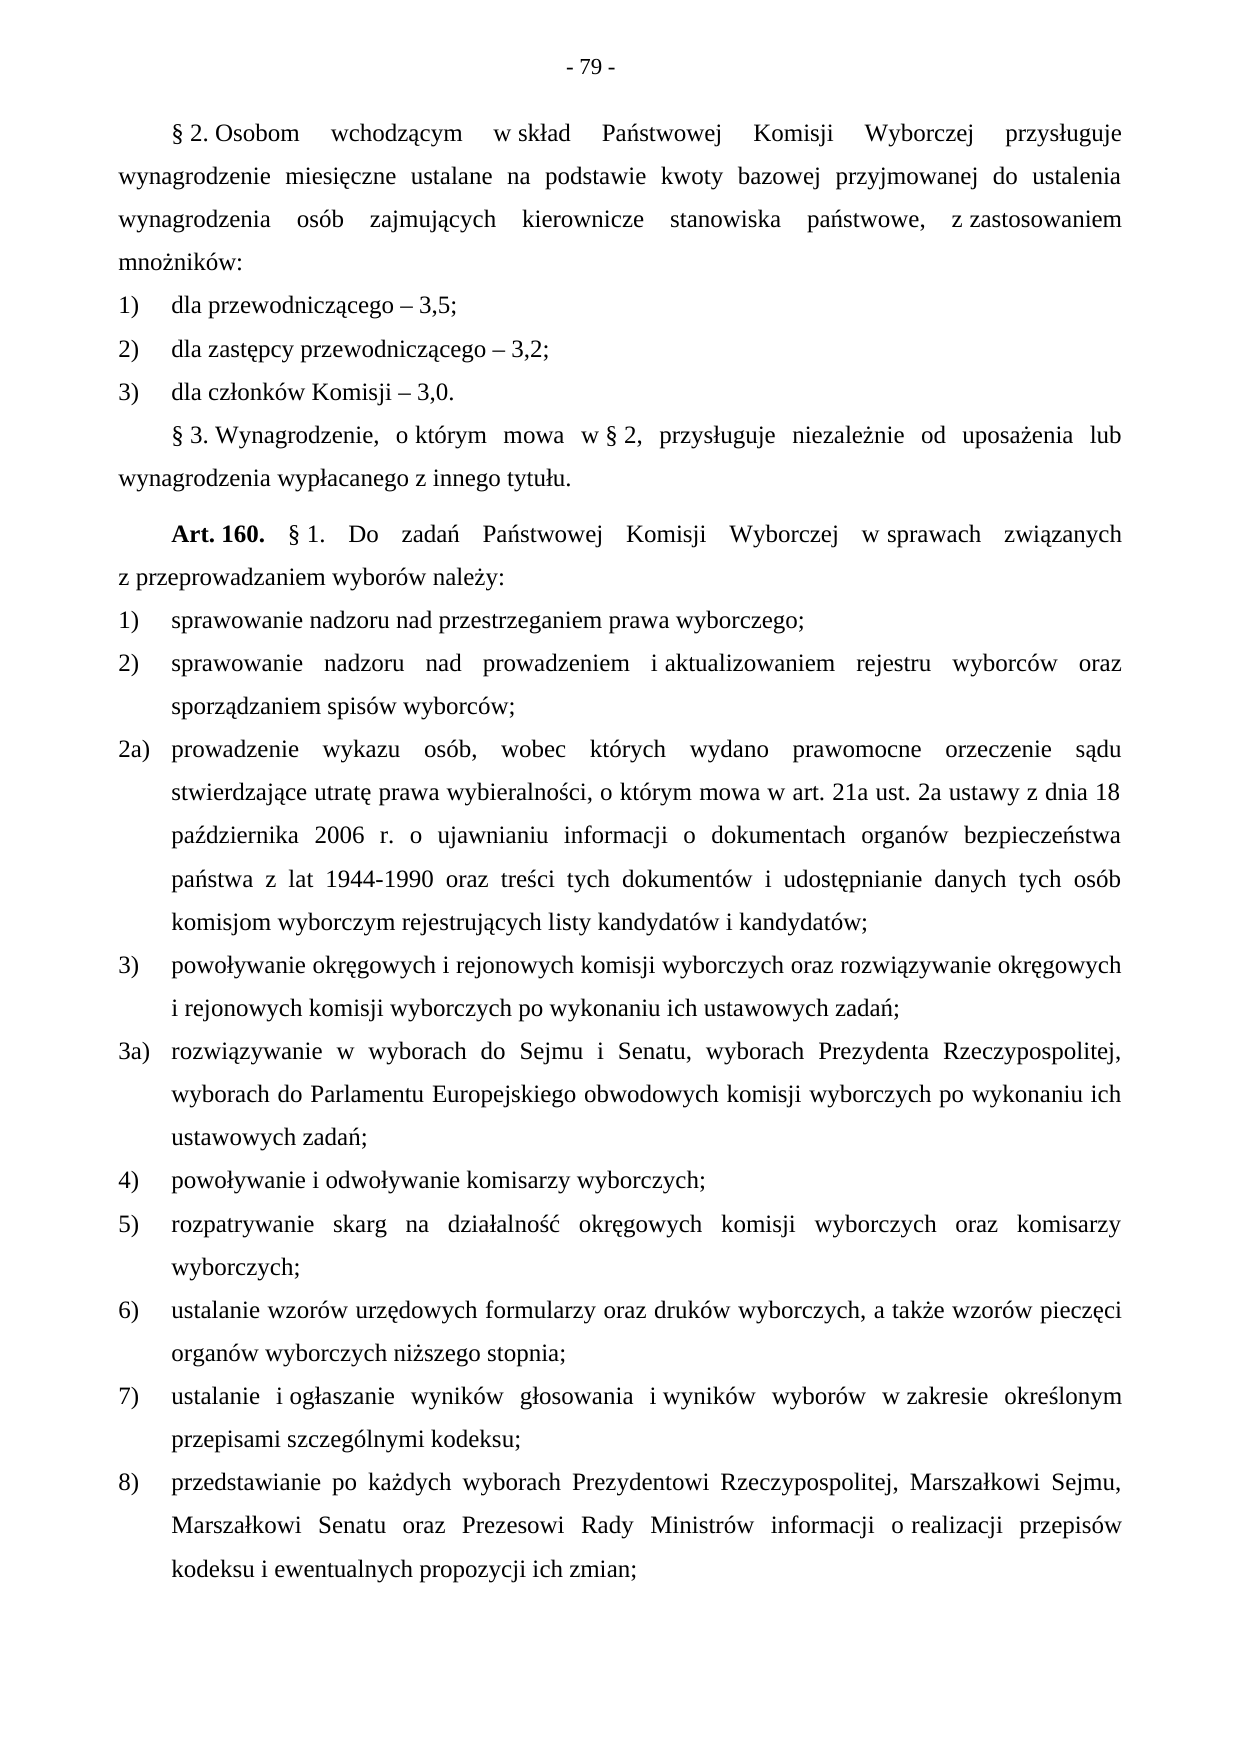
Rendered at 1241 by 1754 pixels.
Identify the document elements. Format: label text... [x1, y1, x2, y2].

text 1) sprawowanie nadzoru nad przestrzeganiem prawa wyborczego; [118, 605, 1122, 634]
text 7) ustalanie i ogłaszanie wyników głosowania i wyników wyborów w zakresie określonym przepisami szczególnymi kodeksu; [118, 1381, 1122, 1453]
text 2a) prowadzenie wykazu osób, wobec których wydano prawomocne orzeczenie sądu stwierdzające utratę prawa wybieralności, o którym mowa w art. 21a ust. 2a ustawy z dnia 18 października 2006 r. o ujawnianiu informacji o dokumentach organów bezpieczeństwa państwa z lat 1944-1990 oraz treści tych dokumentów i udostępnianie danych tych osób komisjom wyborczym rejestrujących listy kandydatów i kandydatów; [118, 734, 1122, 936]
text 2) sprawowanie nadzoru nad prowadzeniem i aktualizowaniem rejestru wyborców oraz sporządzaniem spisów wyborców; [118, 648, 1122, 720]
text 1) dla przewodniczącego – 3,5; [118, 291, 1122, 319]
text 6) ustalanie wzorów urzędowych formularzy oraz druków wyborczych, a także wzorów pieczęci organów wyborczych niższego stopnia; [118, 1295, 1122, 1367]
text 2) dla zastępcy przewodniczącego – 3,2; [118, 334, 1122, 362]
text 5) rozpatrywanie skarg na działalność okręgowych komisji wyborczych oraz komisarzy wyborczych; [118, 1209, 1122, 1281]
text § 3. Wynagrodzenie, o którym mowa w § 2, przysługuje niezależnie od uposażenia lub wynagrodzenia wypłacanego z innego tytułu. [118, 420, 1122, 492]
text 8) przedstawianie po każdych wyborach Prezydentowi Rzeczypospolitej, Marszałkowi Sejmu, Marszałkowi Senatu oraz Prezesowi Rady Ministrów informacji o realizacji przepisów kodeksu i ewentualnych propozycji ich zmian; [118, 1467, 1122, 1582]
text § 2. Osobom wchodzącym w skład Państwowej Komisji Wyborczej przysługuje wynagrodzenie miesięczne ustalane na podstawie kwoty bazowej przyjmowanej do ustalenia wynagrodzenia osób zajmujących kierownicze stanowiska państwowe, z zastosowaniem mnożników: [118, 118, 1122, 276]
text 3) powoływanie okręgowych i rejonowych komisji wyborczych oraz rozwiązywanie okręgowych i rejonowych komisji wyborczych po wykonaniu ich ustawowych zadań; [118, 950, 1122, 1022]
text Art. 160. § 1. Do zadań Państwowej Komisji Wyborczej w sprawach związanych z przeprowadzaniem wyborów należy: [118, 519, 1122, 591]
text 4) powoływanie i odwoływanie komisarzy wyborczych; [118, 1166, 1122, 1194]
text 3) dla członków Komisji – 3,0. [118, 377, 1122, 406]
text 3a) rozwiązywanie w wyborach do Sejmu i Senatu, wyborach Prezydenta Rzeczypospolitej, wyborach do Parlamentu Europejskiego obwodowych komisji wyborczych po wykonaniu ich ustawowych zadań; [118, 1036, 1122, 1151]
